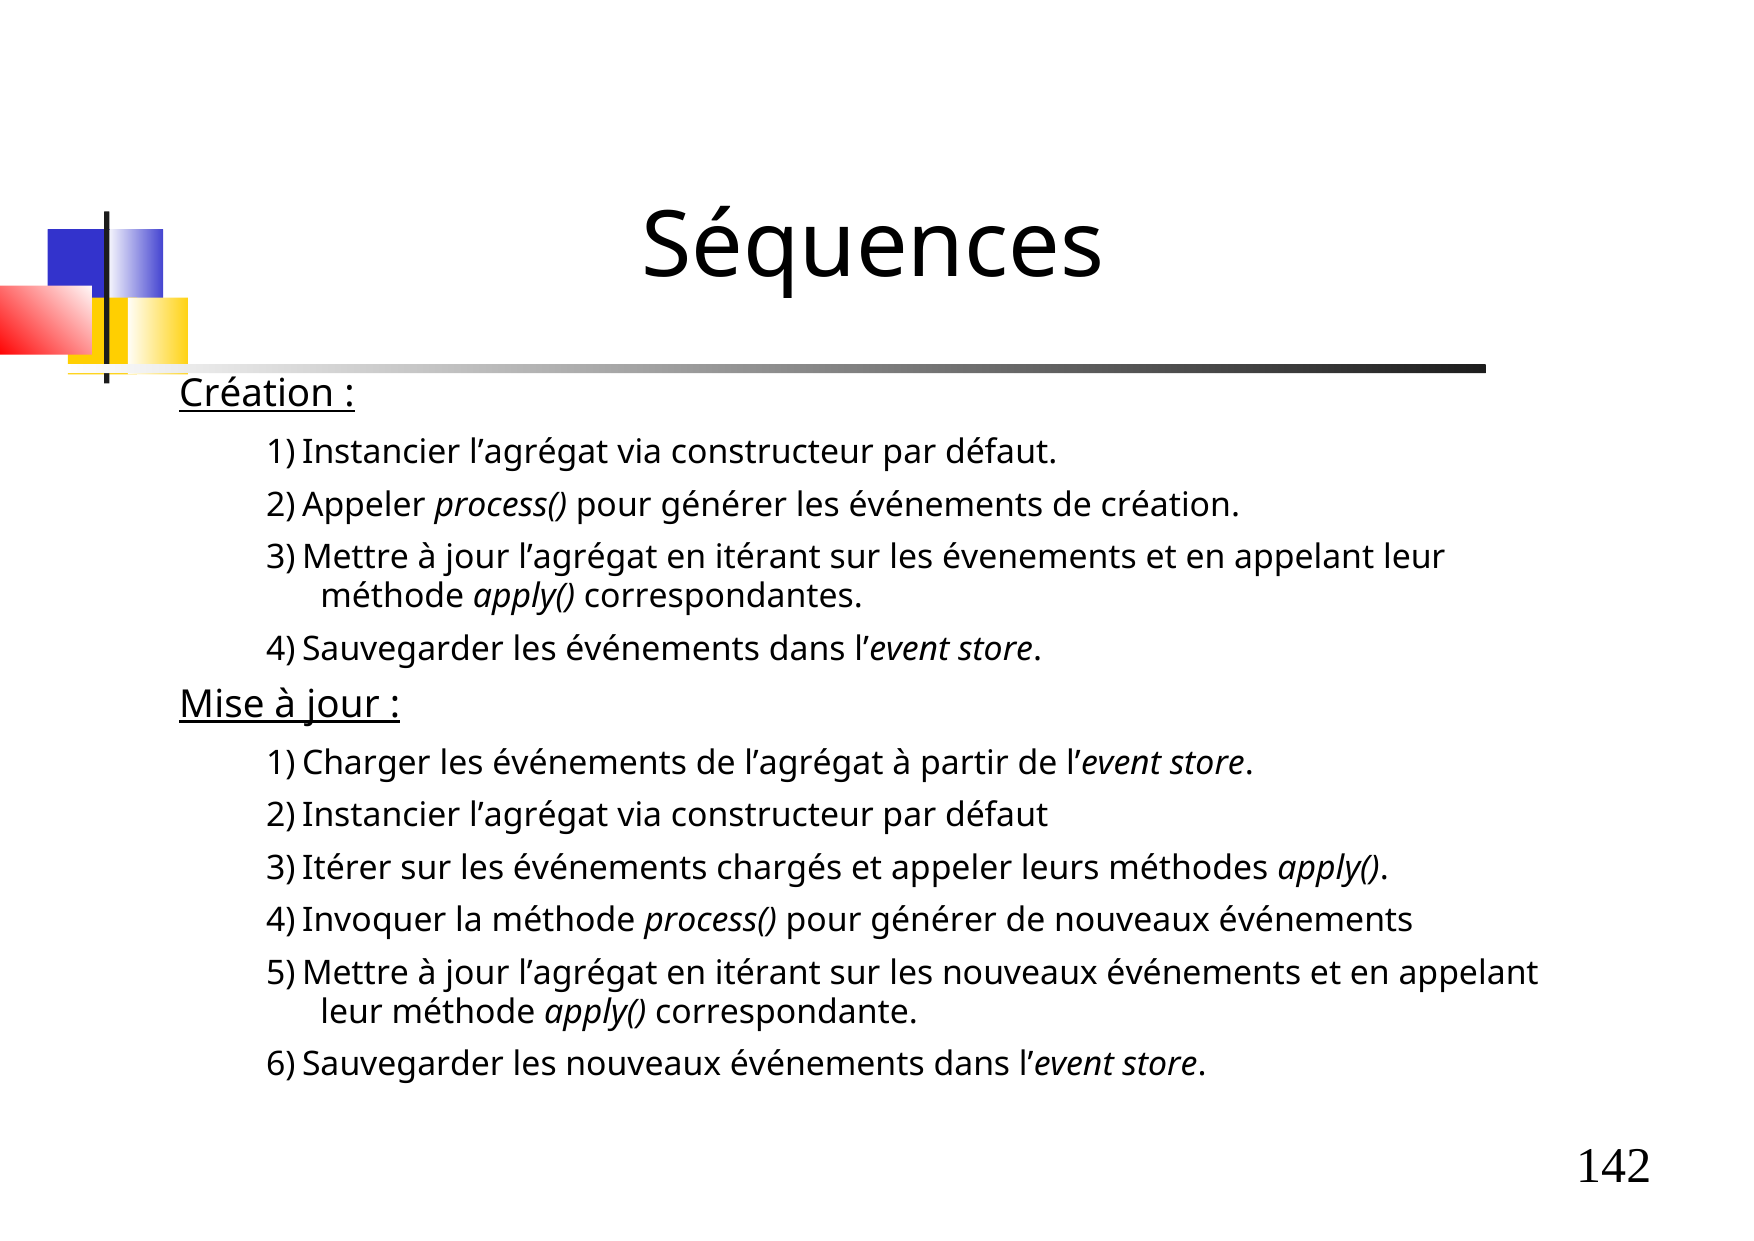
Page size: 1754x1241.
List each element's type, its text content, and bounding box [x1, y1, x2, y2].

list Création : Instancier l’agrégat via constructeur par défaut. Appeler process() pour générer les événements de création. Mettre à jour l’agrégat en itérant sur les évenements et en appelant leur méthode apply() correspondantes. Sauvegarder les événements dans l’event store. Mise à jour : Charger les événements de l’agrégat à partir de l’event store. Instancier l’agrégat via constructeur par défaut Itérer sur les événements chargés et appeler leurs méthodes apply(). Invoquer la méthode process() pour générer de nouveaux événements Mettre à jour l’agrégat en itérant sur les nouveaux événements et en appelant leur méthode apply() correspondante. Sauvegarder les nouveaux événements dans l’event store. [179, 371, 1567, 1091]
title Séquences [179, 139, 1567, 351]
